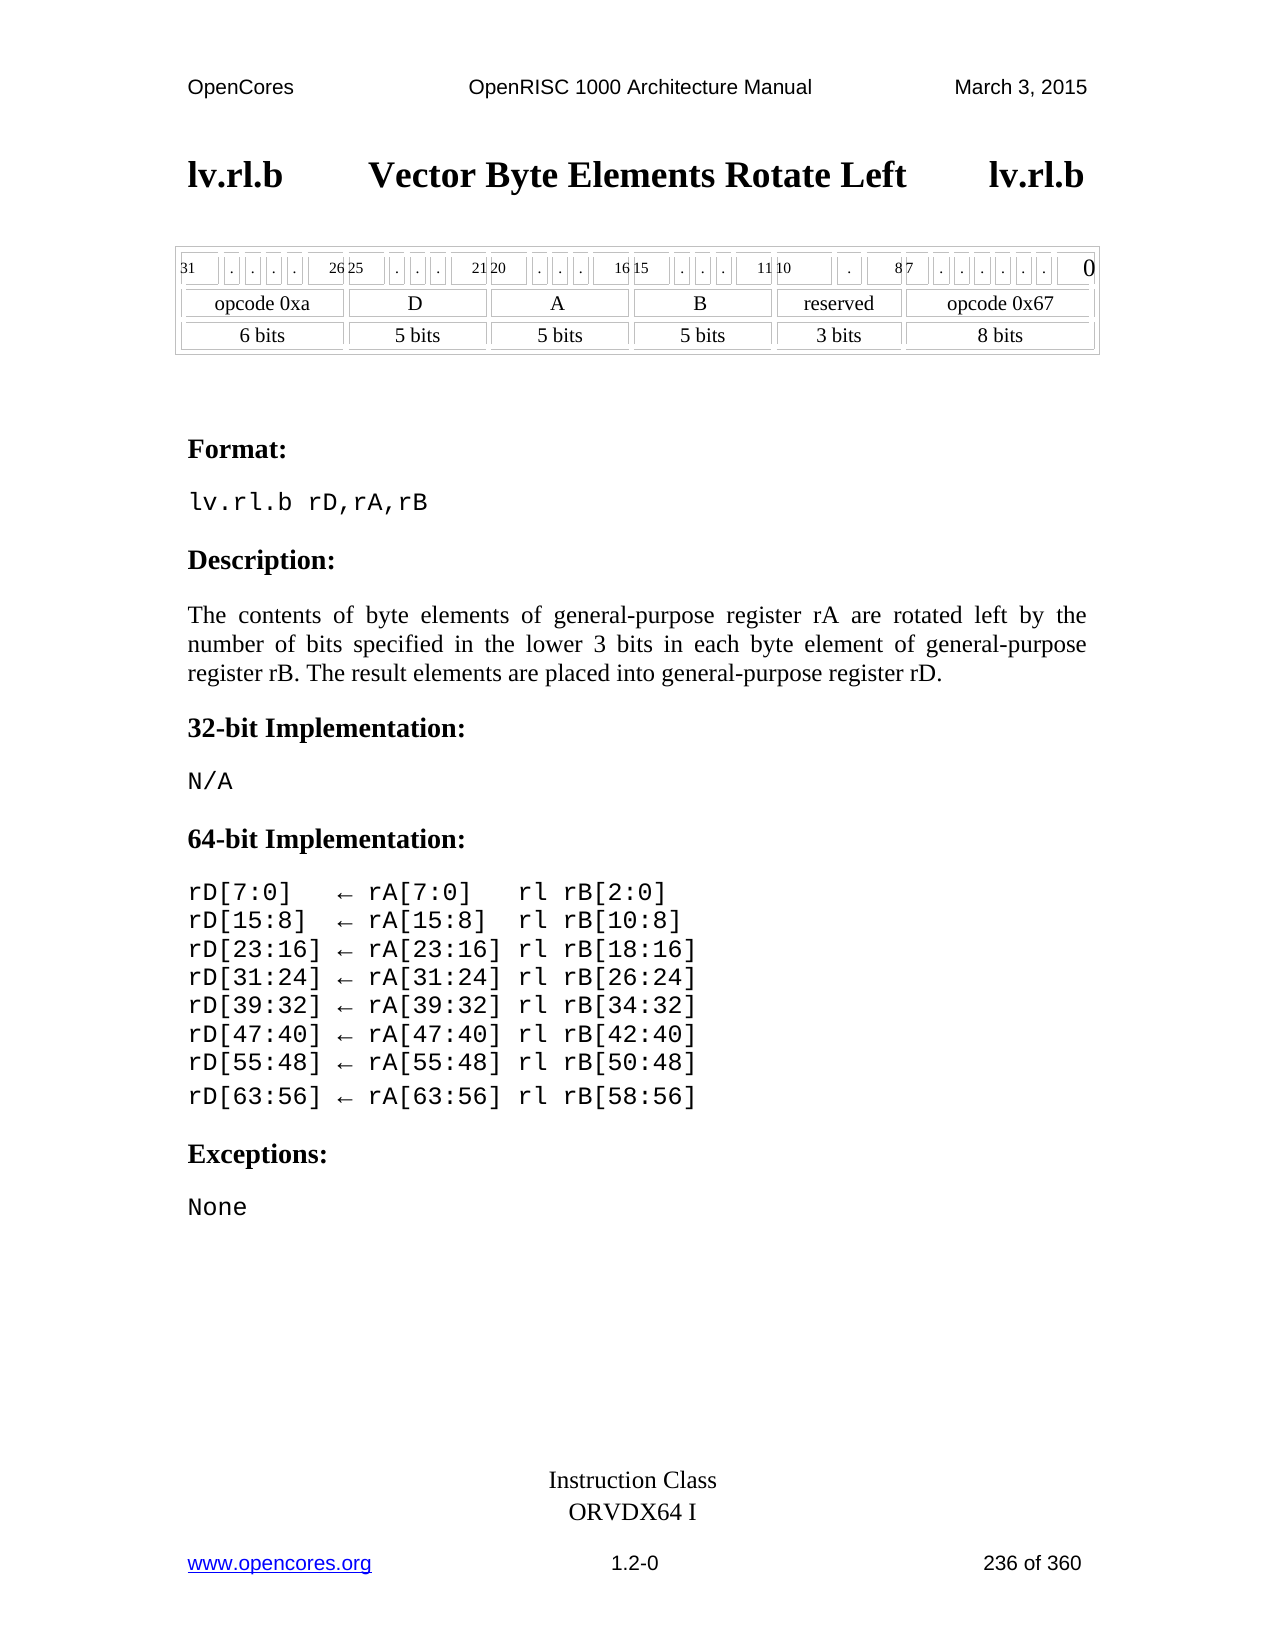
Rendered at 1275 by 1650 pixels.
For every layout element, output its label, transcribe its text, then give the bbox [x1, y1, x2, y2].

text Format: [187, 432, 1087, 464]
text N/A [187, 769, 1087, 797]
text Description: [187, 543, 1087, 575]
text 64-bit Implementation: [187, 822, 1087, 855]
text The contents of byte elements of general-purpose register rA are rotated left by the number of bits specified in the lower 3 bits in each byte element of general-purpose register rB. The result elements are placed into general-purpose register rD. [187, 600, 1087, 687]
text Exceptions: [187, 1137, 1087, 1169]
text 32-bit Implementation: [187, 712, 1087, 744]
text rD[7:0] ← rA[7:0] rl rB[2:0] rD[15:8] ← rA[15:8] rl rB[10:8] rD[23:16] ← rA[23:16] rl rB[18:16] rD[31:24] ← rA[31:24] rl rB[26:24] rD[39:32] ← rA[39:32] rl rB[34:32] rD[47:40] ← rA[47:40] rl rB[42:40] rD[55:48] ← rA[55:48] rl rB[50:48] rD[63:56] ← rA[63:56] rl rB[58:56] [187, 880, 1087, 1112]
text None [187, 1194, 1087, 1223]
text lv.rl.b rD,rA,rB [187, 489, 1087, 518]
